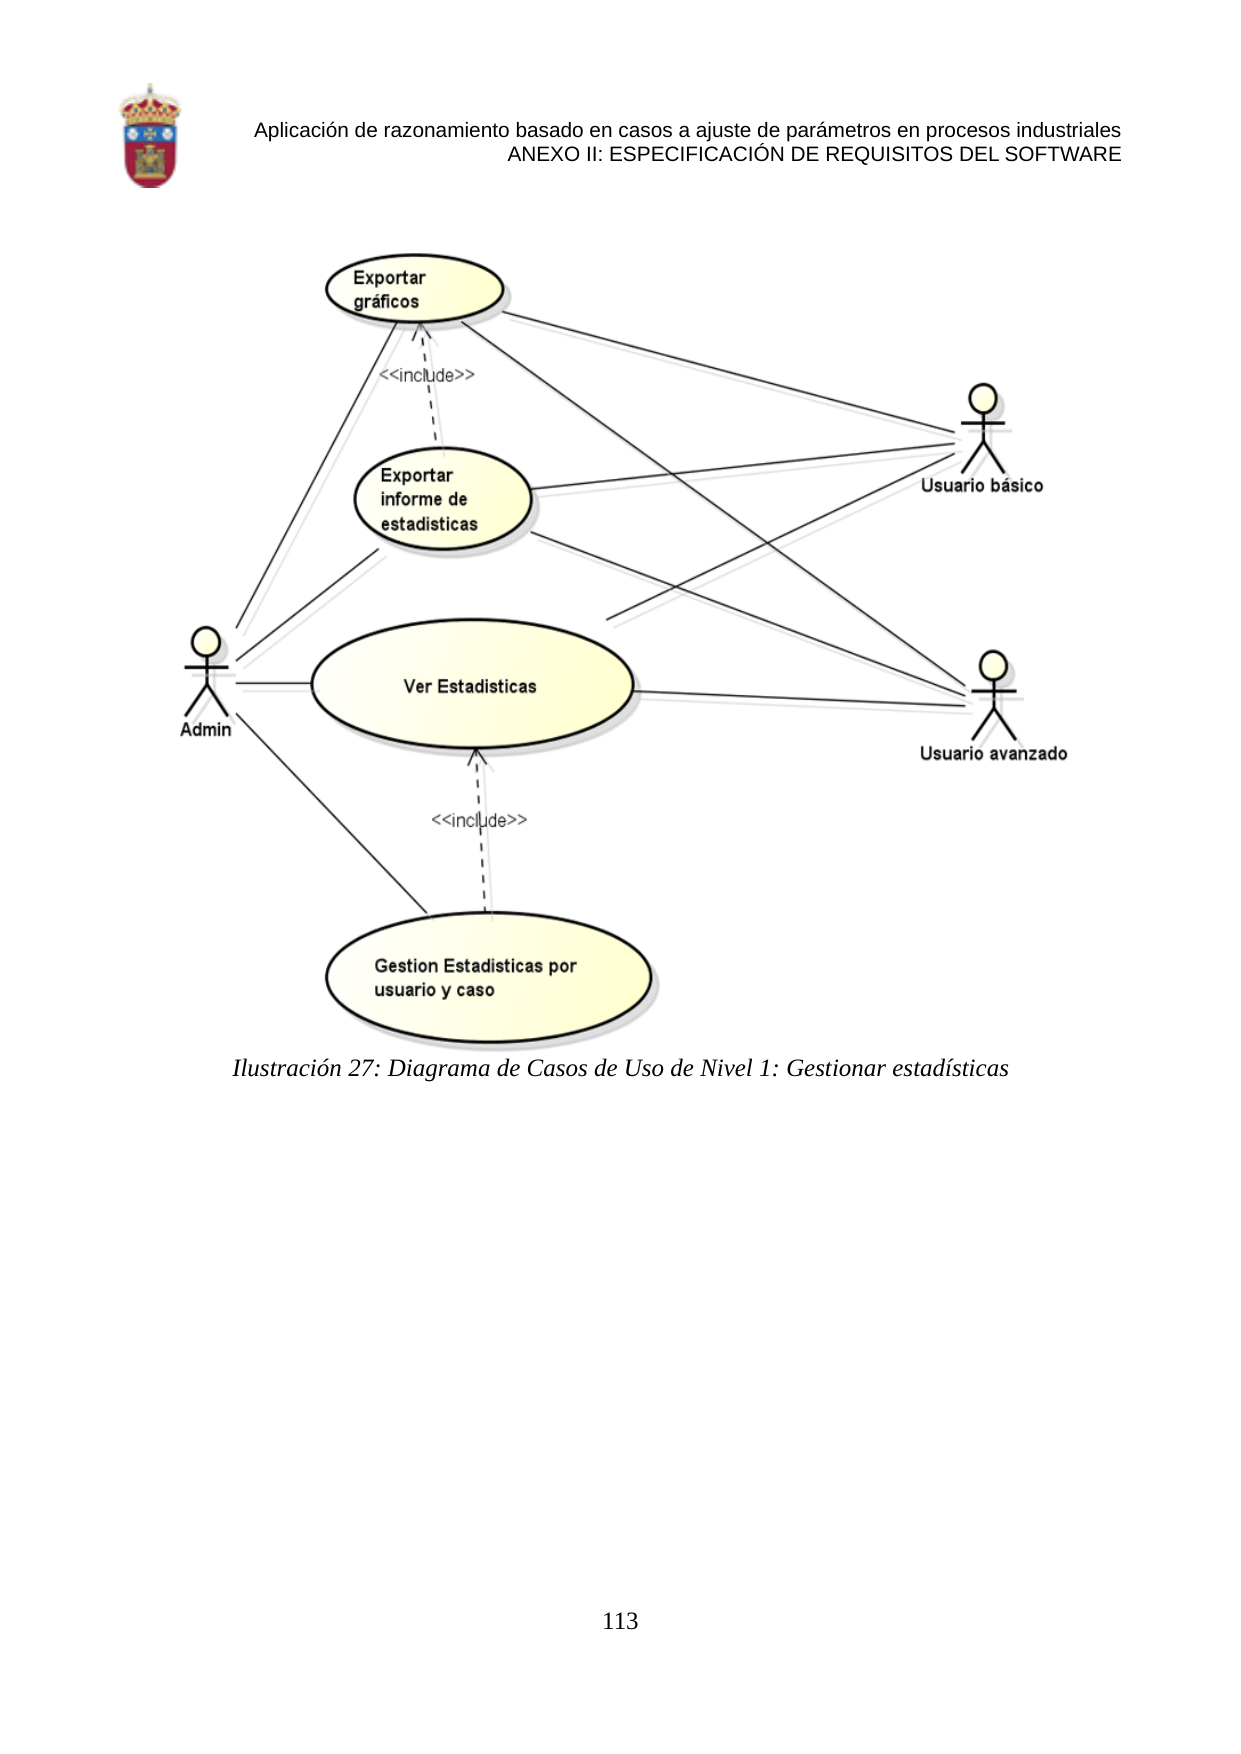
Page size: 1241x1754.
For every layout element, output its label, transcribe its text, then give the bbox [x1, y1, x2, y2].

picture [117, 83, 184, 188]
picture [146, 246, 1082, 1053]
text Ilustración 27: Diagrama de Casos de Uso de Nivel 1: Gestionar estadísticas [147, 236, 1096, 1082]
